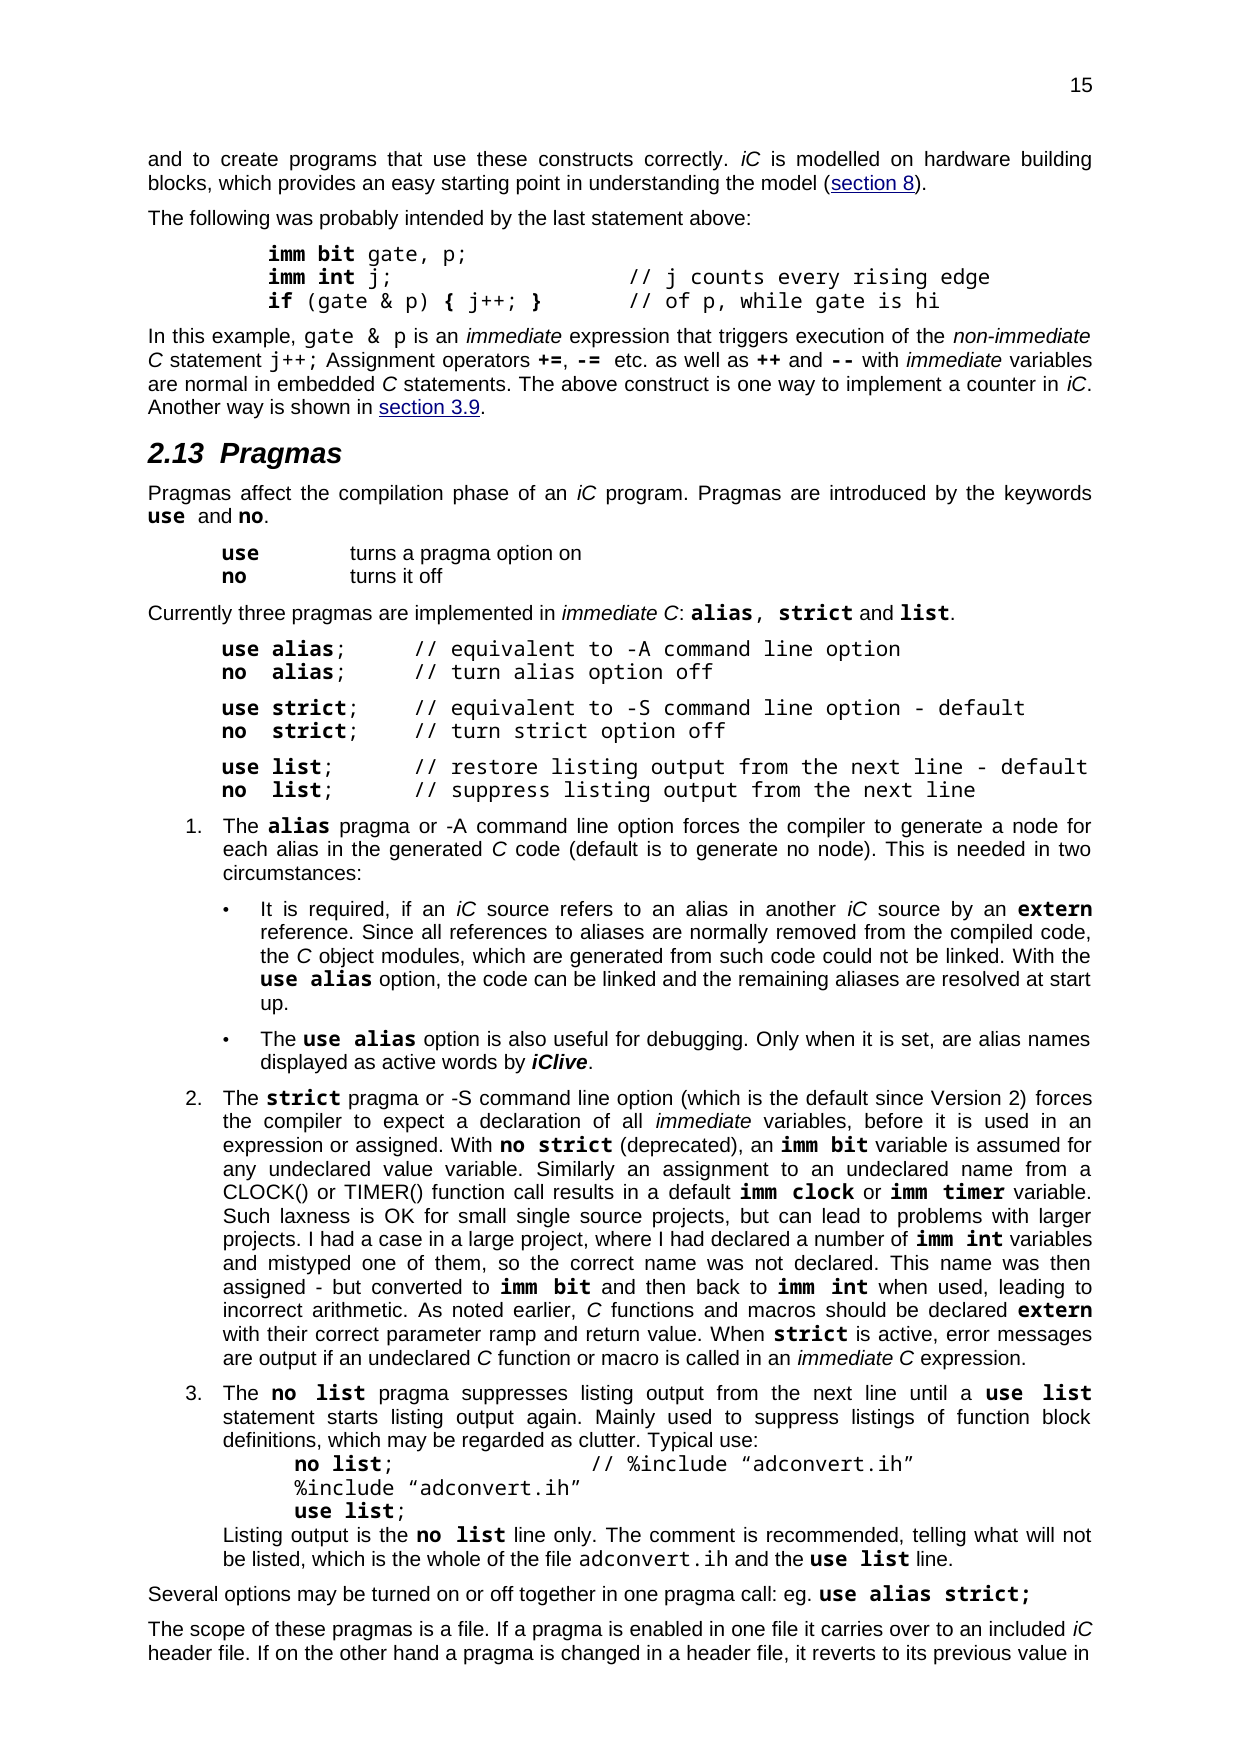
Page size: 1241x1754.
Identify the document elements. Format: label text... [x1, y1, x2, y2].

text use turns a pragma option on no turns it off [222, 541, 1092, 588]
text Currently three pragmas are implemented in immediate C: alias, strict and list. [148, 601, 1092, 625]
text and to create programs that use these constructs correctly. iC is modelled on hardware building blocks, which provides an easy starting point in understanding the model (section 8). [148, 148, 1092, 195]
text The scope of these pragmas is a file. If a pragma is enabled in one file it carries over to an included iC header file. If on the other hand a pragma is changed in a header file, it reverts to its previous value in [148, 1618, 1092, 1665]
list The no list pragma suppresses listing output from the next line until a use list statement starts listing output again. Mainly used to suppress listings of function block definitions, which may be regarded as clutter. Typical use: no list; // %include “adconvert.ih” %include “adconvert.ih” use list; Listing output is the no list line only. The comment is recommended, telling what will not be listed, which is the whole of the file adconvert.ih and the use list line. [185, 1382, 1092, 1571]
list The strict pragma or -S command line option (which is the default since Version 2) forces the compiler to expect a declaration of all immediate variables, before it is used in an expression or assigned. With no strict (deprecated), an imm bit variable is assumed for any undeclared value variable. Similarly an assignment to an undeclared name from a CLOCK() or TIMER() function call results in a default imm clock or imm timer variable. Such laxness is OK for small single source projects, but can lead to problems with larger projects. I had a case in a large project, where I had declared a number of imm int variables and mistyped one of them, so the correct name was not declared. This name was then assigned - but converted to imm bit and then back to imm int when used, leading to incorrect arithmetic. As noted earlier, C functions and macros should be declared extern with their correct parameter ramp and return value. When strict is active, error messages are output if an undeclared C function or macro is called in an immediate C expression. [185, 1086, 1092, 1370]
text imm bit gate, p; imm int j; // j counts every rising edge if (gate & p) { j++; } // of p, while gate is hi [268, 242, 1092, 313]
list The alias pragma or -A command line option forces the compiler to generate a node for each alias in the generated C code (default is to generate no node). This is needed in two circumstances: [185, 814, 1092, 885]
text In this example, gate & p is an immediate expression that triggers execution of the non-immediate C statement j++; Assignment operators +=, -= etc. as well as ++ and -- with immediate variables are normal in embedded C statements. The above construct is one way to implement a counter in iC. Another way is shown in section 3.9. [148, 325, 1092, 419]
text Pragmas affect the compilation phase of an iC program. Pragmas are introduced by the keywords use and no. [148, 481, 1092, 529]
list It is required, if an iC source refers to an alias in another iC source by an extern reference. Since all references to aliases are normally removed from the compiled code, the C object modules, which are generated from such code could not be linked. With the use alias option, the code can be linked and the remaining aliases are resolved at start up. [223, 897, 1092, 1015]
text use list; // restore listing output from the next line - default no list; // suppress listing output from the next line [222, 755, 1092, 803]
subtitle Pragmas [148, 437, 1092, 470]
text use strict; // equivalent to -S command line option - default no strict; // turn strict option off [222, 696, 1092, 743]
text use alias; // equivalent to -A command line option no alias; // turn alias option off [222, 637, 1092, 684]
text Several options may be turned on or off together in one pragma call: eg. use alias strict; [148, 1583, 1092, 1606]
text The following was probably intended by the last statement above: [148, 207, 1092, 230]
list The use alias option is also useful for debugging. Only when it is set, are alias names displayed as active words by iClive. [223, 1027, 1092, 1074]
